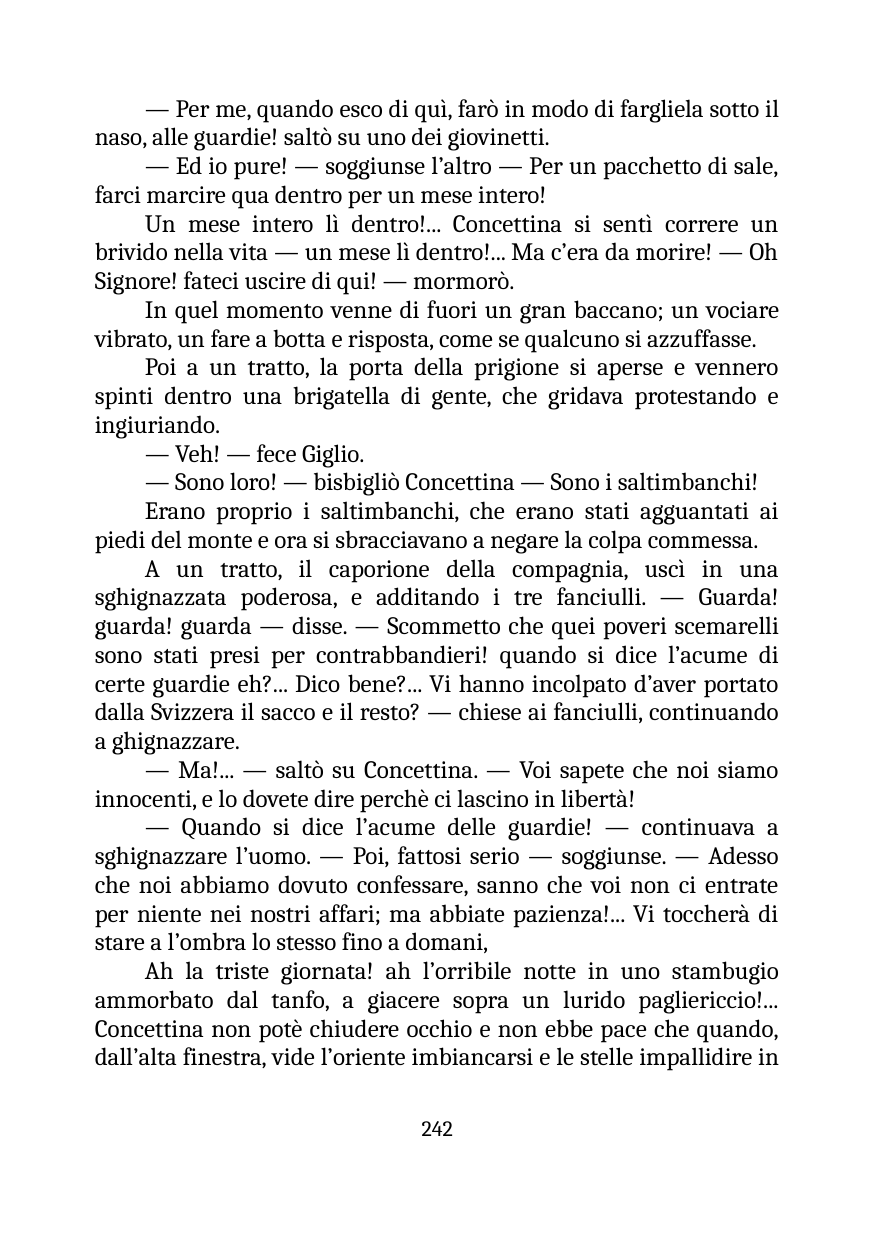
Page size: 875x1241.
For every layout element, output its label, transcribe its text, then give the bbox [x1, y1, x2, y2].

text Poi a un tratto, la porta della prigione si aperse e vennero spinti dentro una brigatella di gente, che gridava protestando e ingiuriando. [94, 353, 779, 439]
text Erano proprio i saltimbanchi, che erano stati agguantati ai piedi del monte e ora si sbracciavano a negare la colpa commessa. [94, 497, 779, 554]
text — Quando si dice l’acume delle guardie! — continuava a sghignazzare l’uomo. — Poi, fattosi serio — soggiunse. — Adesso che noi abbiamo dovuto confessare, sanno che voi non ci entrate per niente nei nostri affari; ma abbiate pazienza!... Vi toccherà di stare a l’ombra lo stesso fino a domani, [94, 813, 779, 957]
text A un tratto, il caporione della compagnia, uscì in una sghignazzata poderosa, e additando i tre fanciulli. — Guarda! guarda! guarda — disse. — Scommetto che quei poveri scemarelli sono stati presi per contrabbandieri! quando si dice l’acume di certe guardie eh?... Dico bene?... Vi hanno incolpato d’aver portato dalla Svizzera il sacco e il resto? — chiese ai fanciulli, continuando a ghignazzare. [94, 554, 779, 756]
text — Sono loro! — bisbigliò Concettina — Sono i saltimbanchi! [94, 468, 779, 497]
text — Per me, quando esco di quì, farò in modo di fargliela sotto il naso, alle guardie! saltò su uno dei giovinetti. [94, 94, 779, 152]
text — Veh! — fece Giglio. [94, 439, 779, 468]
text In quel momento venne di fuori un gran baccano; un vociare vibrato, un fare a botta e risposta, come se qualcuno si azzuffasse. [94, 296, 779, 353]
text — Ma!... — saltò su Concettina. — Voi sapete che noi siamo innocenti, e lo dovete dire perchè ci lascino in libertà! [94, 756, 779, 813]
text — Ed io pure! — soggiunse l’altro — Per un pacchetto di sale, farci marcire qua dentro per un mese intero! [94, 152, 779, 209]
text Ah la triste giornata! ah l’orribile notte in uno stambugio ammorbato dal tanfo, a giacere sopra un lurido pagliericcio!... Concettina non potè chiudere occhio e non ebbe pace che quando, dall’alta finestra, vide l’oriente imbiancarsi e le stelle impallidire in [94, 957, 779, 1072]
text Un mese intero lì dentro!... Concettina si sentì correre un brivido nella vita — un mese lì dentro!... Ma c’era da morire! — Oh Signore! fateci uscire di qui! — mormorò. [94, 209, 779, 296]
